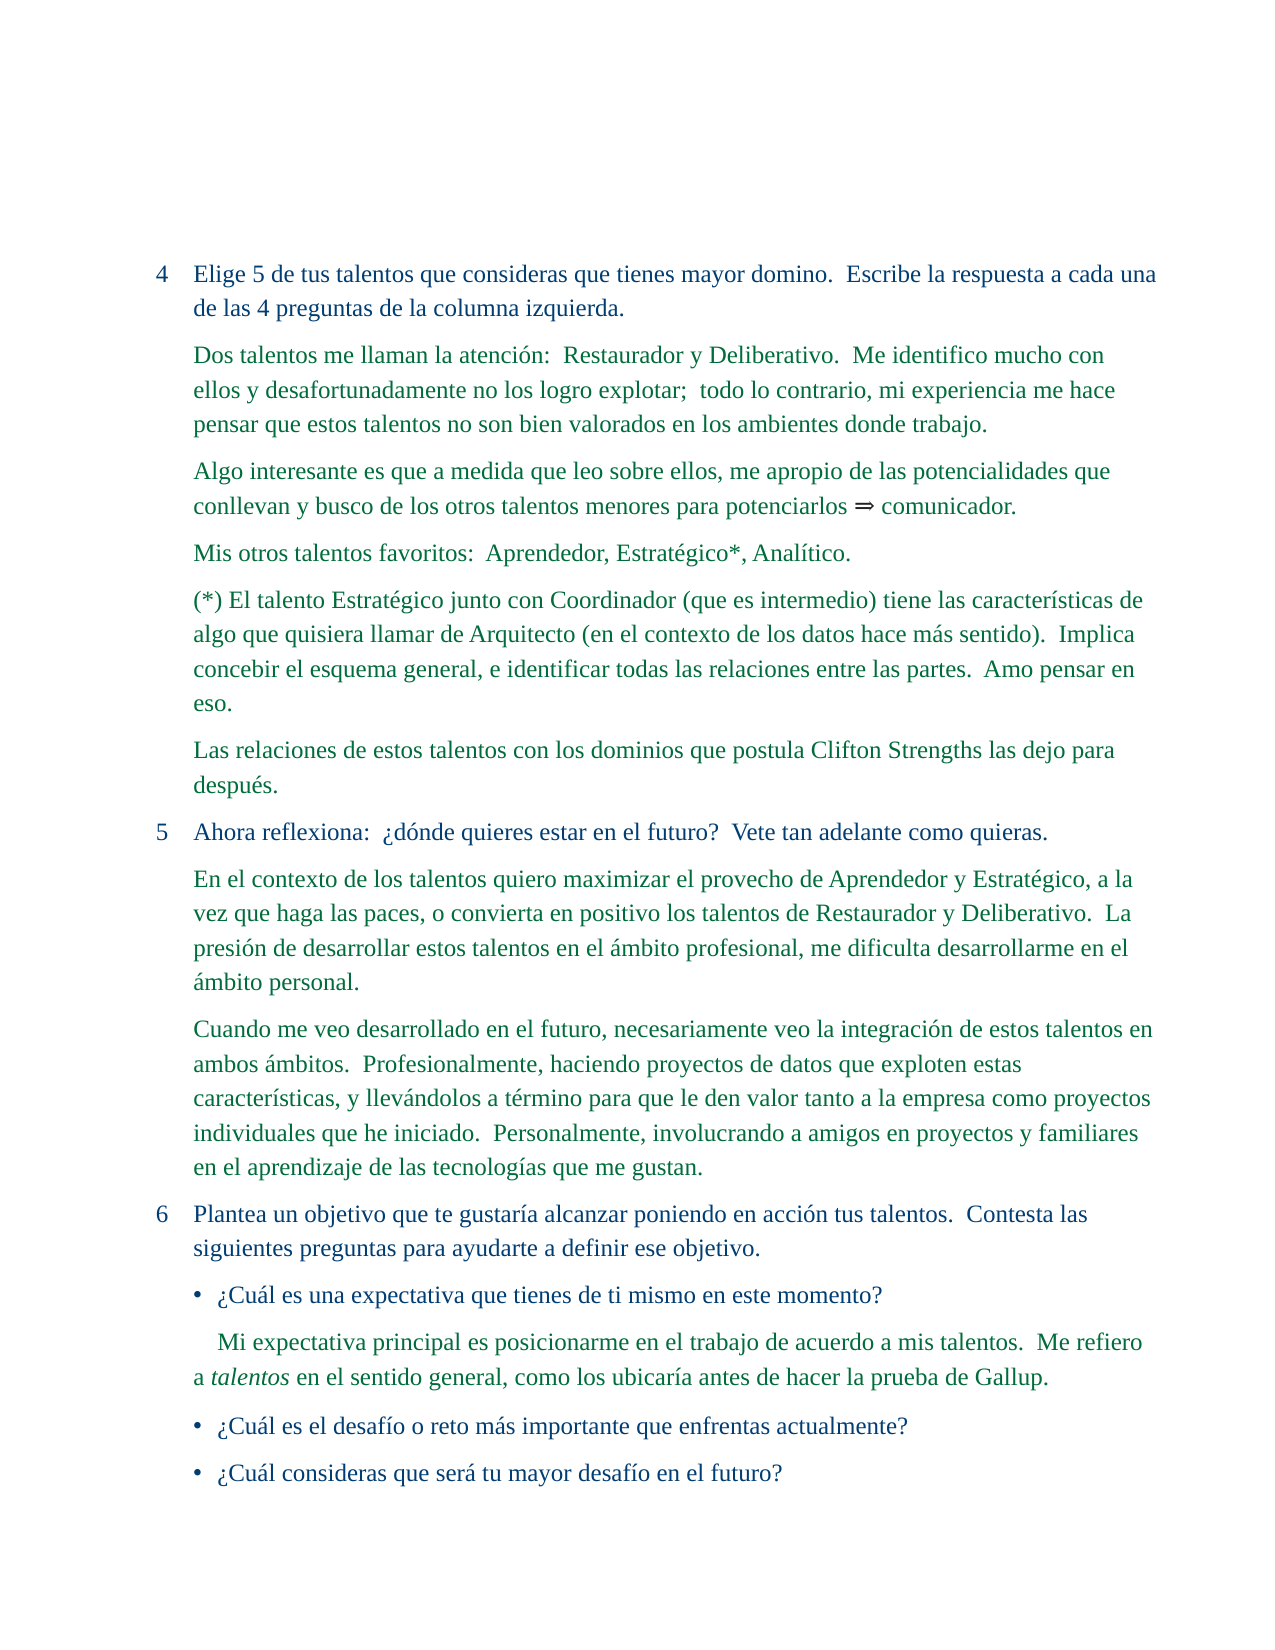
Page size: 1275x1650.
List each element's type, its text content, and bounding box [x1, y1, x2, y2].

text En el contexto de los talentos quiero maximizar el provecho de Aprendedor y Estratégico, a la vez que haga las paces, o convierta en positivo los talentos de Restaurador y Deliberativo. La presión de desarrollar estos talentos en el ámbito profesional, me dificulta desarrollarme en el ámbito personal. [193, 864, 1157, 996]
list ¿Cuál es una expectativa que tienes de ti mismo en este momento? [193, 1281, 1157, 1309]
list Plantea un objetivo que te gustaría alcanzar poniendo en acción tus talentos. Contesta las siguientes preguntas para ayudarte a definir ese objetivo. [156, 1199, 1157, 1262]
text Las relaciones de estos talentos con los dominios que postula Clifton Strengths las dejo para después. [193, 735, 1157, 798]
text Cuando me veo desarrollado en el futuro, necesariamente veo la integración de estos talentos en ambos ámbitos. Profesionalmente, haciendo proyectos de datos que exploten estas características, y llevándolos a término para que le den valor tanto a la empresa como proyectos individuales que he iniciado. Personalmente, involucrando a amigos en proyectos y familiares en el aprendizaje de las tecnologías que me gustan. [193, 1014, 1157, 1181]
text (*) El talento Estratégico junto con Coordinador (que es intermedio) tiene las características de algo que quisiera llamar de Arquitecto (en el contexto de los datos hace más sentido). Implica concebir el esquema general, e identificar todas las relaciones entre las partes. Amo pensar en eso. [193, 585, 1157, 717]
list Elige 5 de tus talentos que consideras que tienes mayor domino. Escribe la respuesta a cada una de las 4 preguntas de la columna izquierda. [156, 259, 1157, 322]
list ¿Cuál consideras que será tu mayor desafío en el futuro? [193, 1458, 1157, 1487]
list Mi expectativa principal es posicionarme en el trabajo de acuerdo a mis talentos. Me refiero a talentos en el sentido general, como los ubicaría antes de hacer la prueba de Gallup. [193, 1327, 1157, 1391]
text Mis otros talentos favoritos: Aprendedor, Estratégico*, Analítico. [193, 538, 1157, 567]
list Ahora reflexiona: ¿dónde quieres estar en el futuro? Vete tan adelante como quieras. [156, 817, 1157, 846]
text Algo interesante es que a medida que leo sobre ellos, me apropio de las potencialidades que conllevan y busco de los otros talentos menores para potenciarlos ⇒ comunicador. [193, 456, 1157, 520]
list ¿Cuál es el desafío o reto más importante que enfrentas actualmente? [193, 1411, 1157, 1440]
text Dos talentos me llaman la atención: Restaurador y Deliberativo. Me identifico mucho con ellos y desafortunadamente no los logro explotar; todo lo contrario, mi experiencia me hace pensar que estos talentos no son bien valorados en los ambientes donde trabajo. [193, 341, 1157, 438]
